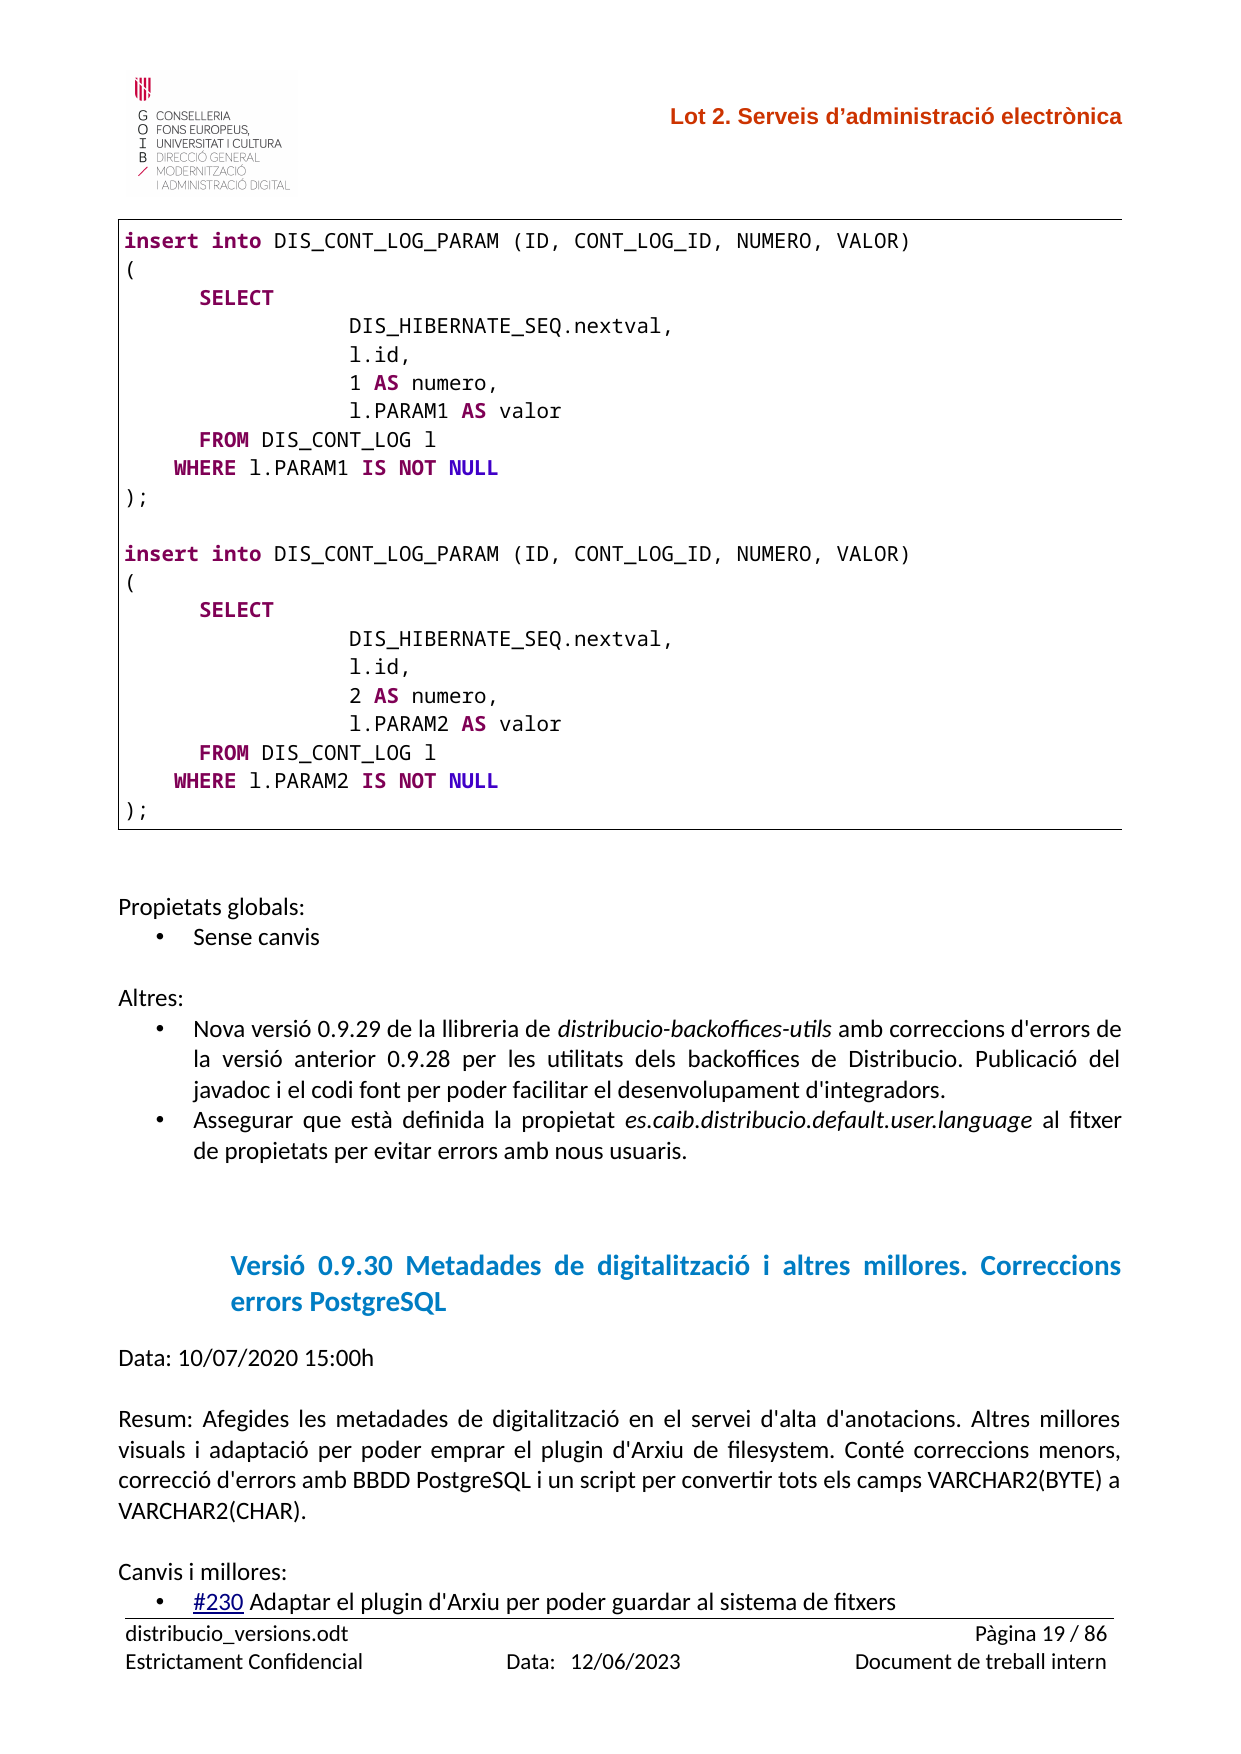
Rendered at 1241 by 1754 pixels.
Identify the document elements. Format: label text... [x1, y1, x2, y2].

text Canvis i millores: [118, 1556, 1122, 1586]
text Resum: Afegides les metadades de digitalització en el servei d'alta d'anotacions. Altres millores visuals i adaptació per poder emprar el plugin d'Arxiu de filesystem. Conté correccions menors, correcció d'errors amb BBDD PostgreSQL i un script per convertir tots els camps VARCHAR2(BYTE) a VARCHAR2(CHAR). [118, 1403, 1122, 1525]
subtitle Versió 0.9.30 Metadades de digitalització i altres millores. Correccions errors PostgreSQL [153, 1247, 1122, 1318]
picture [126, 70, 299, 197]
list Sense canvis [156, 921, 1122, 952]
text Data: 10/07/2020 15:00h [118, 1342, 1122, 1373]
table_header insert into DIS_CONT_LOG_PARAM (ID, CONT_LOG_ID, NUMERO, VALOR) ( SELECT DIS_HIBERNATE_SEQ.nextval, l.id, 1 AS numero, l.PARAM1 AS valor FROM DIS_CONT_LOG l WHERE l.PARAM1 IS NOT NULL ); insert into DIS_CONT_LOG_PARAM (ID, CONT_LOG_ID, NUMERO, VALOR) ( SELECT DIS_HIBERNATE_SEQ.nextval, l.id, 2 AS numero, l.PARAM2 AS valor FROM DIS_CONT_LOG l WHERE l.PARAM2 IS NOT NULL ); [119, 220, 1122, 829]
list Nova versió 0.9.29 de la llibreria de distribucio-backoffices-utils amb correccions d'errors de la versió anterior 0.9.28 per les utilitats dels backoffices de Distribucio. Publicació del javadoc i el codi font per poder facilitar el desenvolupament d'integradors. [156, 1013, 1122, 1104]
list Assegurar que està definida la propietat es.caib.distribucio.default.user.language al fitxer de propietats per evitar errors amb nous usuaris. [156, 1104, 1122, 1166]
text Propietats globals: [118, 891, 1122, 921]
text Altres: [118, 982, 1122, 1013]
list #230 Adaptar el plugin d'Arxiu per poder guardar al sistema de fitxers [156, 1586, 1122, 1617]
